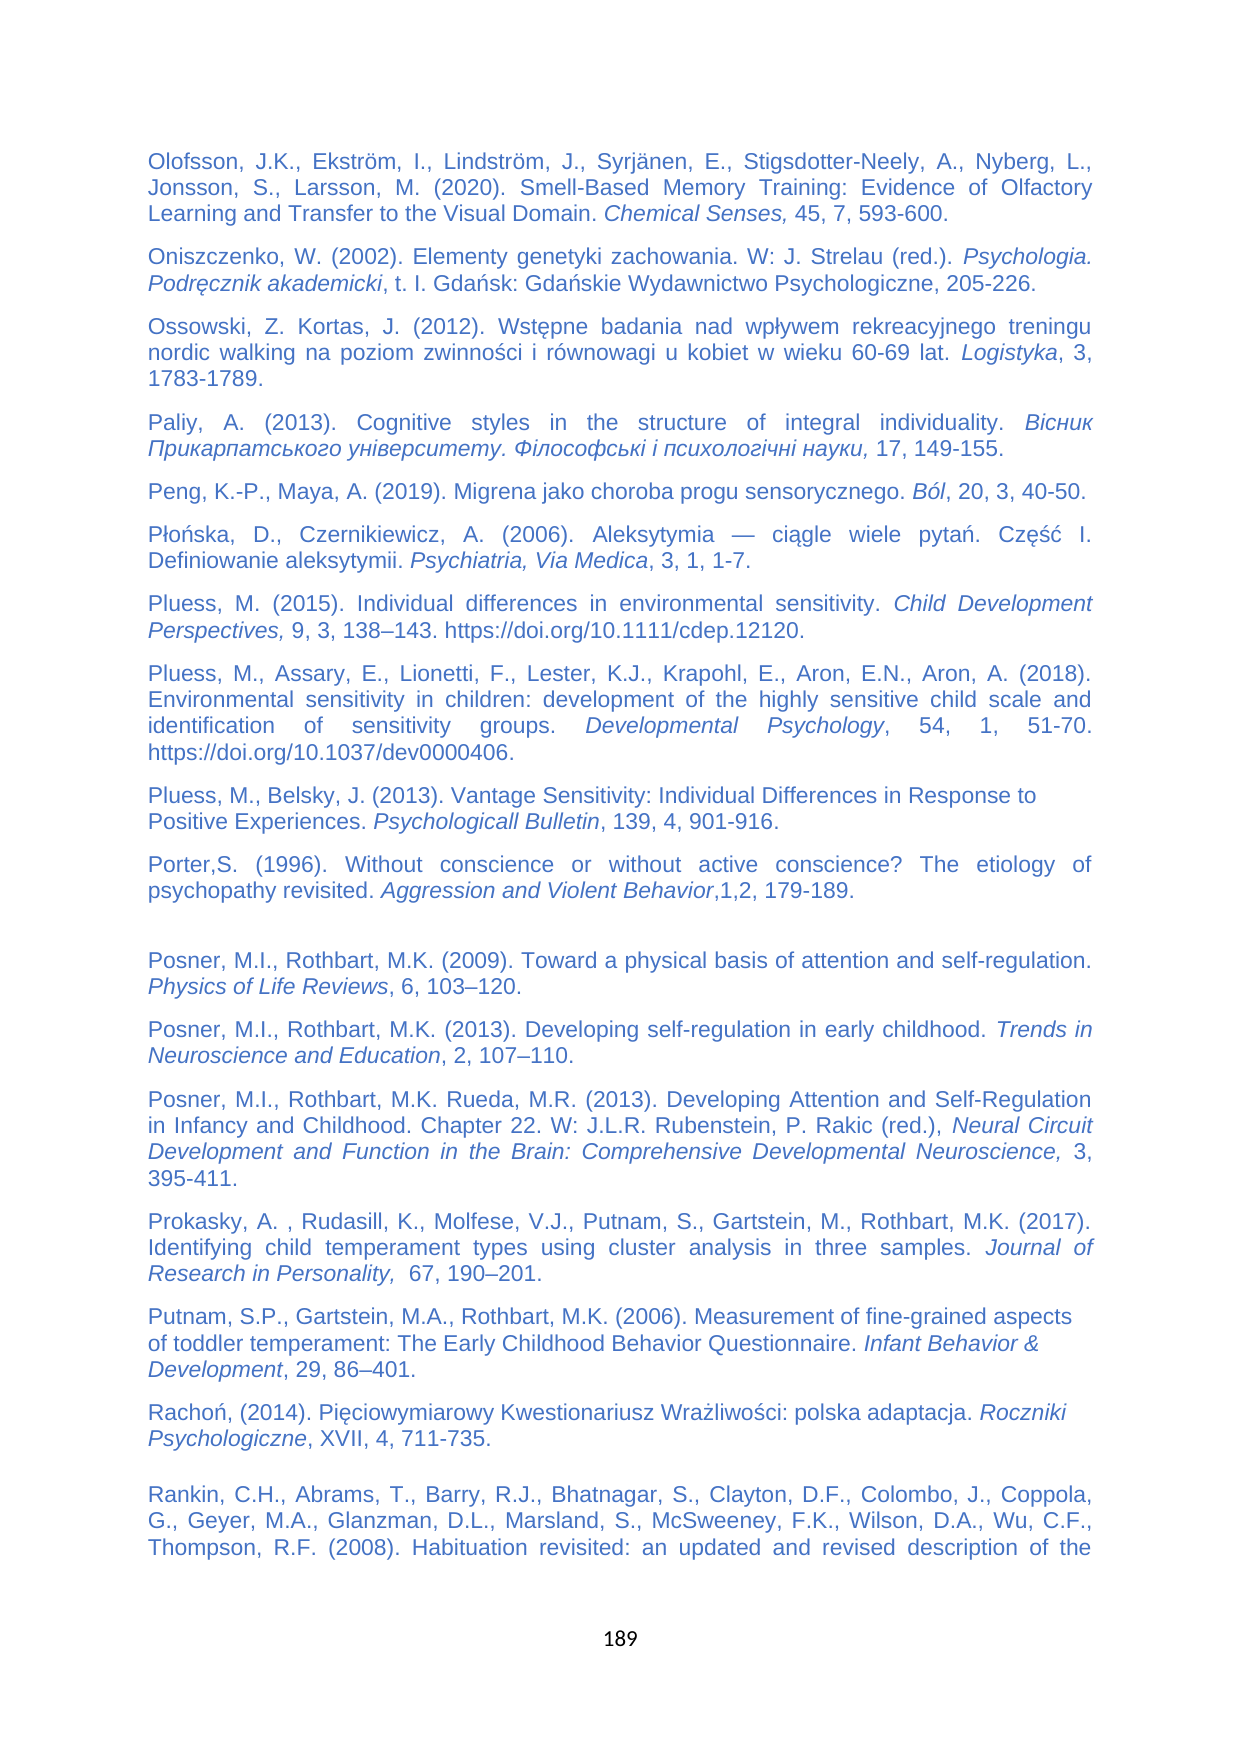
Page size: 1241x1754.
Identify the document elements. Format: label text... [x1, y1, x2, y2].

text Posner, M.I., Rothbart, M.K. (2013). Developing self-regulation in early childhood. Trends in Neuroscience and Education, 2, 107–110. [148, 1016, 1093, 1069]
text Posner, M.I., Rothbart, M.K. (2009). Toward a physical basis of attention and self-regulation. Physics of Life Reviews, 6, 103–120. [148, 920, 1093, 999]
text Rachoń, (2014). Pięciowymiarowy Kwestionariusz Wrażliwości: polska adaptacja. Roczniki Psychologiczne, XVII, 4, 711-735. [148, 1399, 1093, 1452]
text Płońska, D., Czernikiewicz, A. (2006). Aleksytymia — ciągle wiele pytań. Część I. Definiowanie aleksytymii. Psychiatria, Via Medica, 3, 1, 1-7. [148, 521, 1093, 573]
text Peng, K.-P., Maya, A. (2019). Migrena jako choroba progu sensorycznego. Ból, 20, 3, 40-50. [148, 478, 1093, 504]
text Ossowski, Z. Kortas, J. (2012). Wstępne badania nad wpływem rekreacyjnego treningu nordic walking na poziom zwinności i równowagi u kobiet w wieku 60-69 lat. Logistyka, 3, 1783-1789. [148, 313, 1093, 392]
text Oniszczenko, W. (2002). Elementy genetyki zachowania. W: J. Strelau (red.). Psychologia. Podręcznik akademicki, t. I. Gdańsk: Gdańskie Wydawnictwo Psychologiczne, 205-226. [148, 243, 1093, 296]
text Putnam, S.P., Gartstein, M.A., Rothbart, M.K. (2006). Measurement of fine-grained aspects of toddler temperament: The Early Childhood Behavior Questionnaire. Infant Behavior & Development, 29, 86–401. [148, 1303, 1093, 1382]
text Paliy, A. (2013). Cognitive styles in the structure of integral individuality. Bісник Прикарпатського університету. Філософські і психологічні науки, 17, 149-155. [148, 408, 1093, 461]
text Pluess, M. (2015). Individual differences in environmental sensitivity. Child Development Perspectives, 9, 3, 138–143. https://doi.org/10.1111/cdep.12120. [148, 590, 1093, 643]
text Posner, M.I., Rothbart, M.K. Rueda, M.R. (2013). Developing Attention and Self-Regulation in Infancy and Childhood. Chapter 22. W: J.L.R. Rubenstein, P. Rakic (red.), Neural Circuit Development and Function in the Brain: Comprehensive Developmental Neuroscience, 3, 395-411. [148, 1086, 1093, 1191]
text Olofsson, J.K., Ekström, I., Lindström, J., Syrjänen, E., Stigsdotter-Neely, A., Nyberg, L., Jonsson, S., Larsson, M. (2020). Smell-Based Memory Training: Evidence of Olfactory Learning and Transfer to the Visual Domain. Chemical Senses, 45, 7, 593-600. [148, 148, 1093, 227]
text Pluess, M., Assary, E., Lionetti, F., Lester, K.J., Krapohl, E., Aron, E.N., Aron, A. (2018). Environmental sensitivity in children: development of the highly sensitive child scale and identification of sensitivity groups. Developmental Psychology, 54, 1, 51-70. https://doi.org/10.1037/dev0000406. [148, 659, 1093, 765]
text Rankin, C.H., Abrams, T., Barry, R.J., Bhatnagar, S., Clayton, D.F., Colombo, J., Coppola, G., Geyer, M.A., Glanzman, D.L., Marsland, S., McSweeney, F.K., Wilson, D.A., Wu, C.F., Thompson, R.F. (2008). Habituation revisited: an updated and revised description of the [148, 1481, 1093, 1560]
text Porter,S. (1996). Without conscience or without active conscience? The etiology of psychopathy revisited. Aggression and Violent Behavior,1,2, 179-189. [148, 851, 1093, 904]
text Pluess, M., Belsky, J. (2013). Vantage Sensitivity: Individual Differences in Response to Positive Experiences. Psychologicall Bulletin, 139, 4, 901-916. [148, 782, 1093, 834]
text Prokasky, A. , Rudasill, K., Molfese, V.J., Putnam, S., Gartstein, M., Rothbart, M.K. (2017). Identifying child temperament types using cluster analysis in three samples. Journal of Research in Personality, 67, 190–201. [148, 1208, 1093, 1287]
